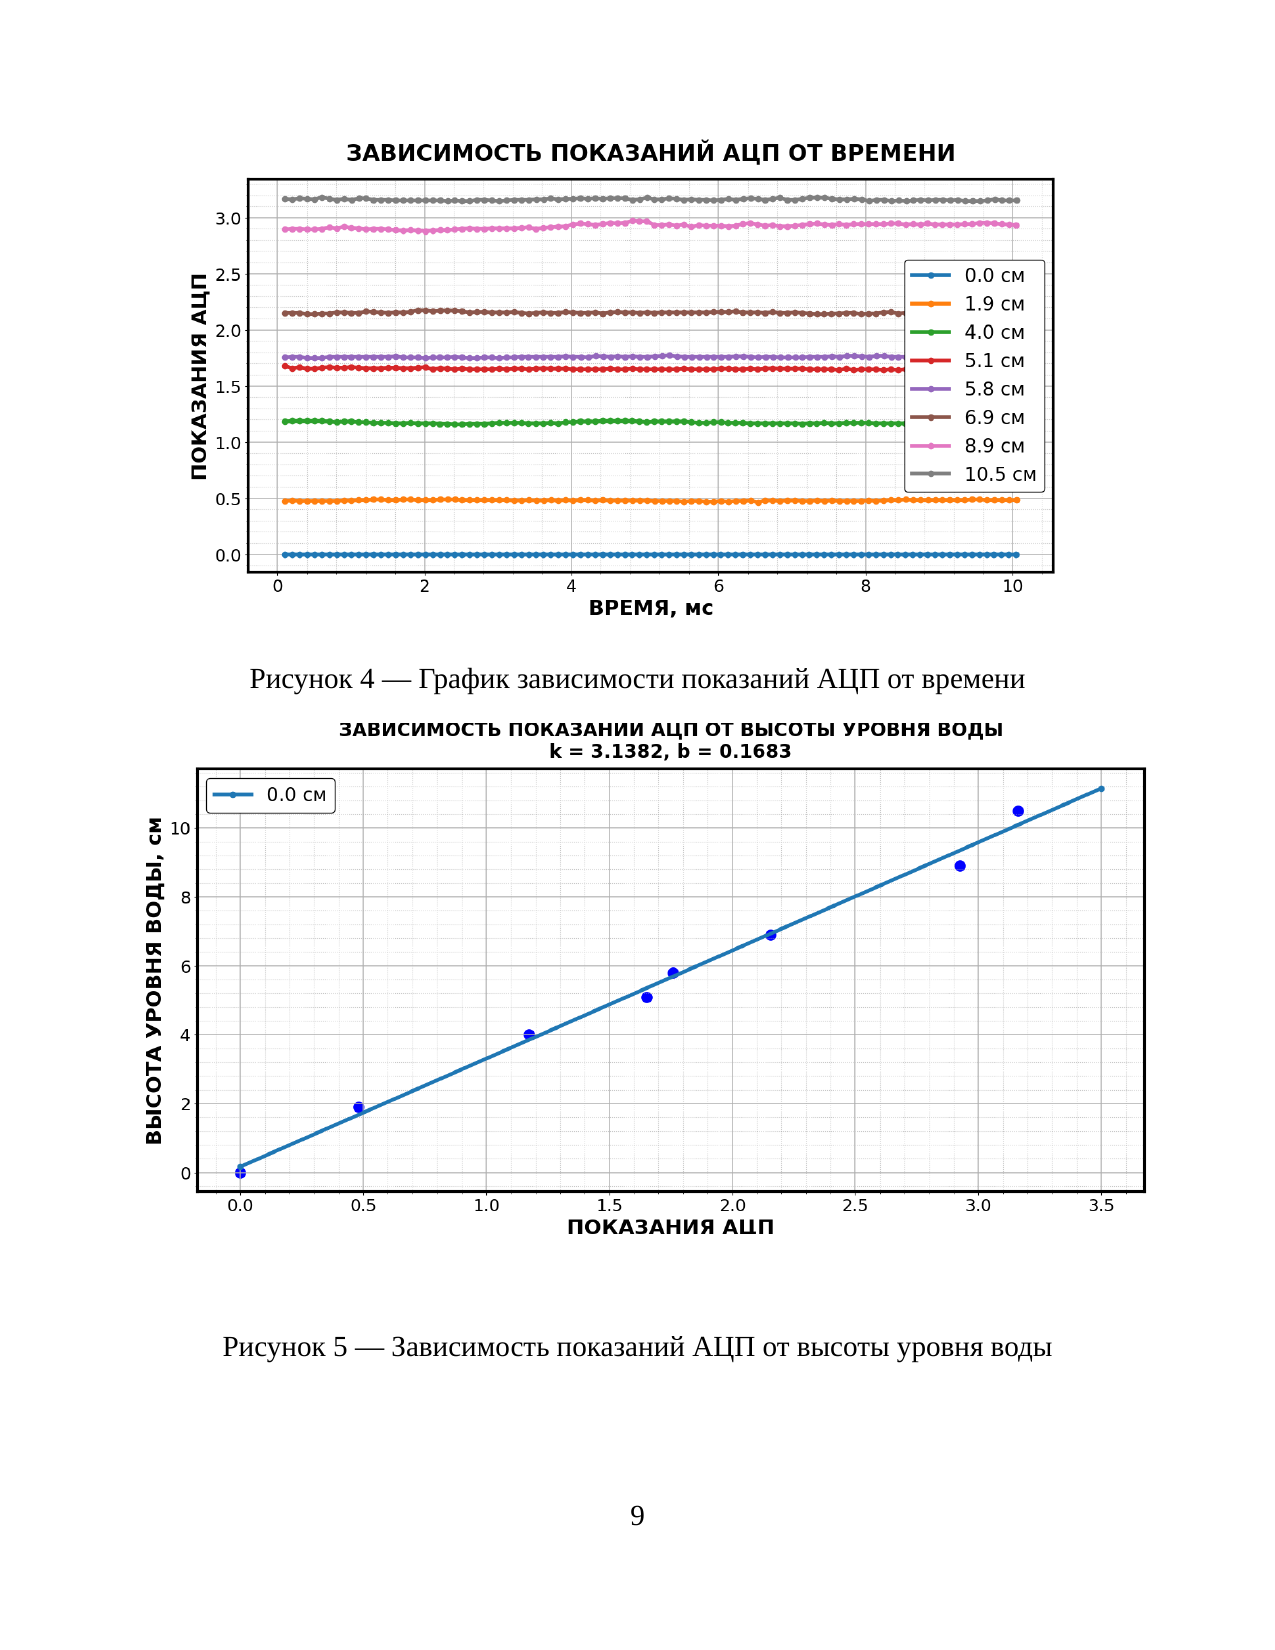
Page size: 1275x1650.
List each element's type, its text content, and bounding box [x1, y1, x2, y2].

text Рисунок 5 — Зависимость показаний АЦП от высоты уровня воды [118, 1295, 1157, 1362]
picture [118, 723, 1157, 1234]
text Рисунок 4 — График зависимости показаний АЦП от времени [118, 628, 1157, 695]
picture [118, 118, 1157, 628]
